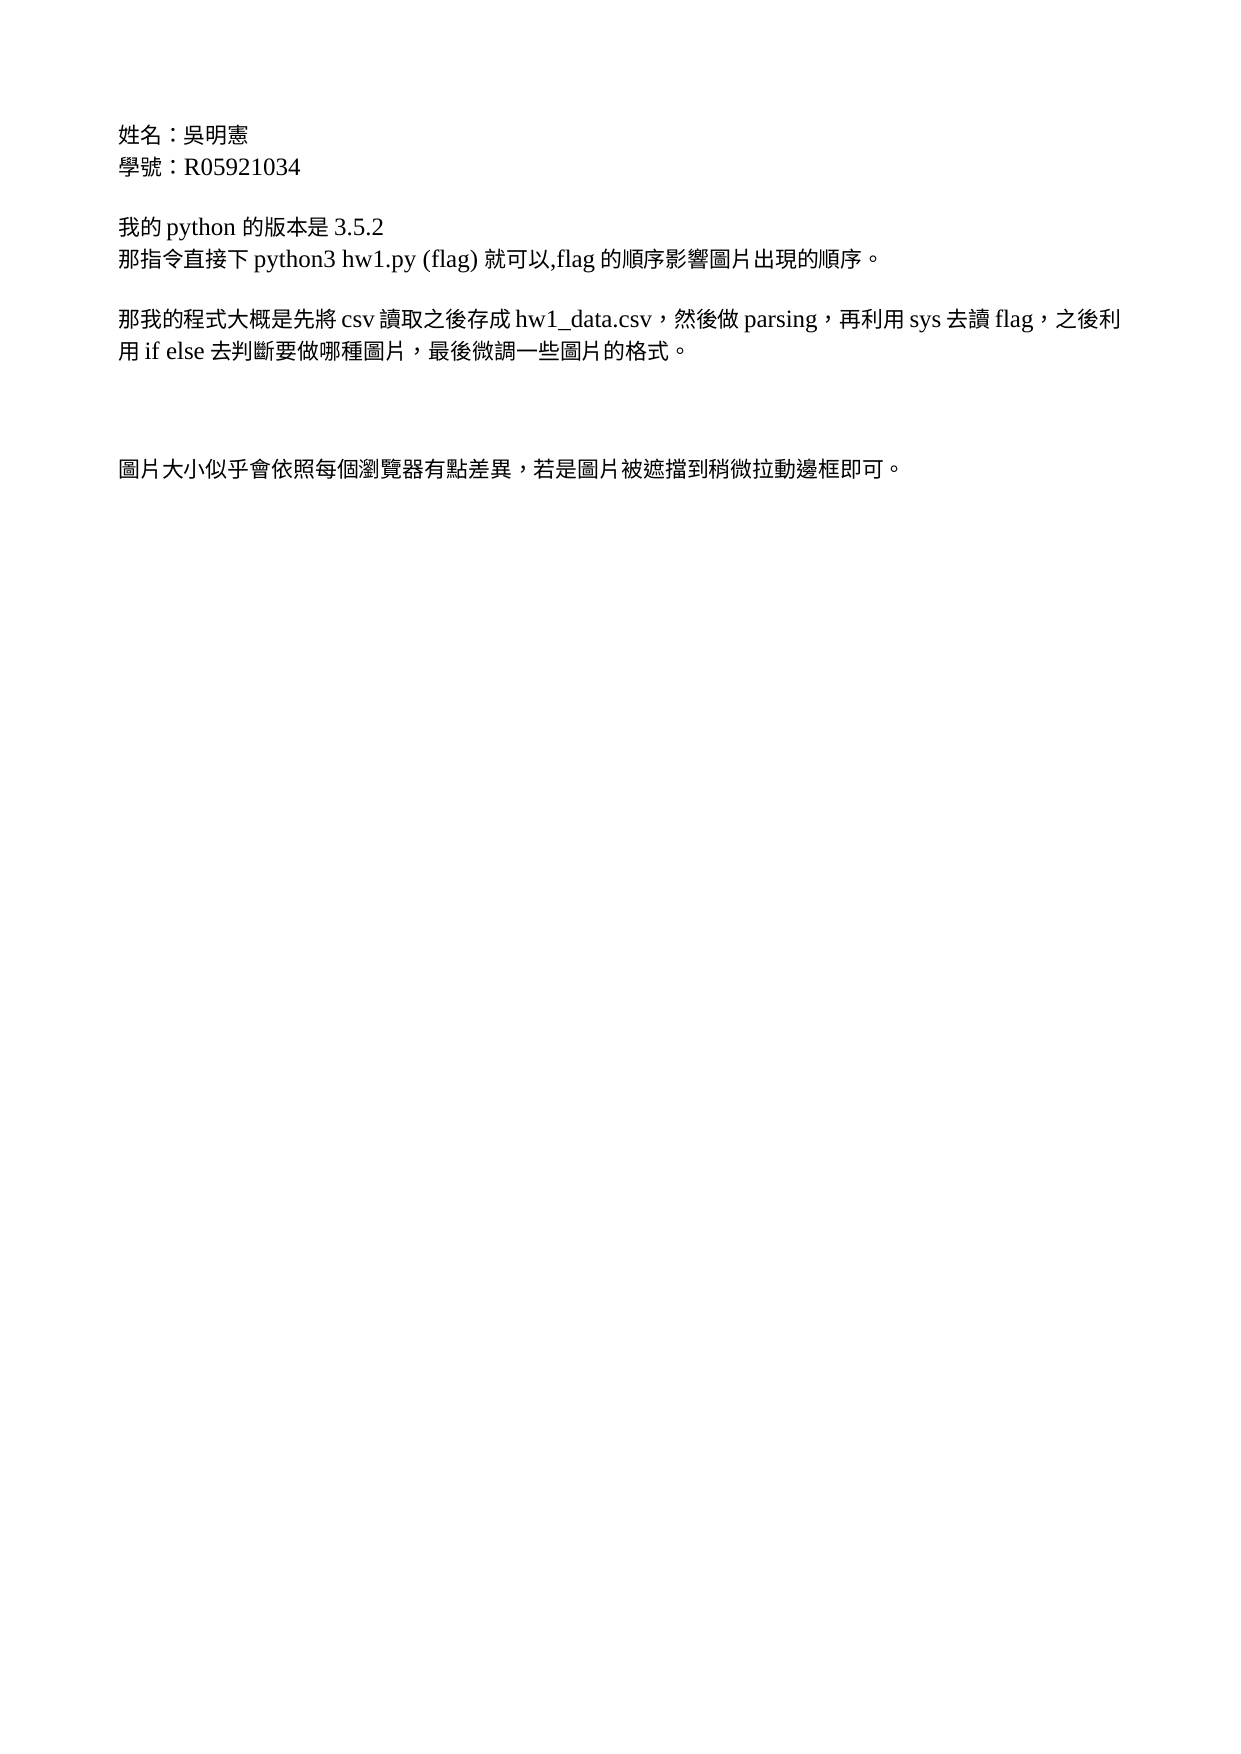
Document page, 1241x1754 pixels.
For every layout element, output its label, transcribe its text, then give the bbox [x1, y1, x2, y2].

text 那指令直接下python3 hw1.py (flag) 就可以,flag的順序影響圖片出現的順序。 [118, 242, 1122, 273]
text 圖片大小似乎會依照每個瀏覽器有點差異，若是圖片被遮擋到稍微拉動邊框即可。 [118, 452, 1122, 483]
text 我的python 的版本是3.5.2 [118, 210, 1122, 242]
text 姓名：吳明憲 [118, 118, 1122, 150]
text 學號：R05921034 [118, 150, 1122, 181]
text 那我的程式大概是先將csv讀取之後存成hw1_data.csv，然後做parsing，再利用sys去讀flag，之後利用if else去判斷要做哪種圖片，最後微調一些圖片的格式。 [118, 302, 1122, 366]
